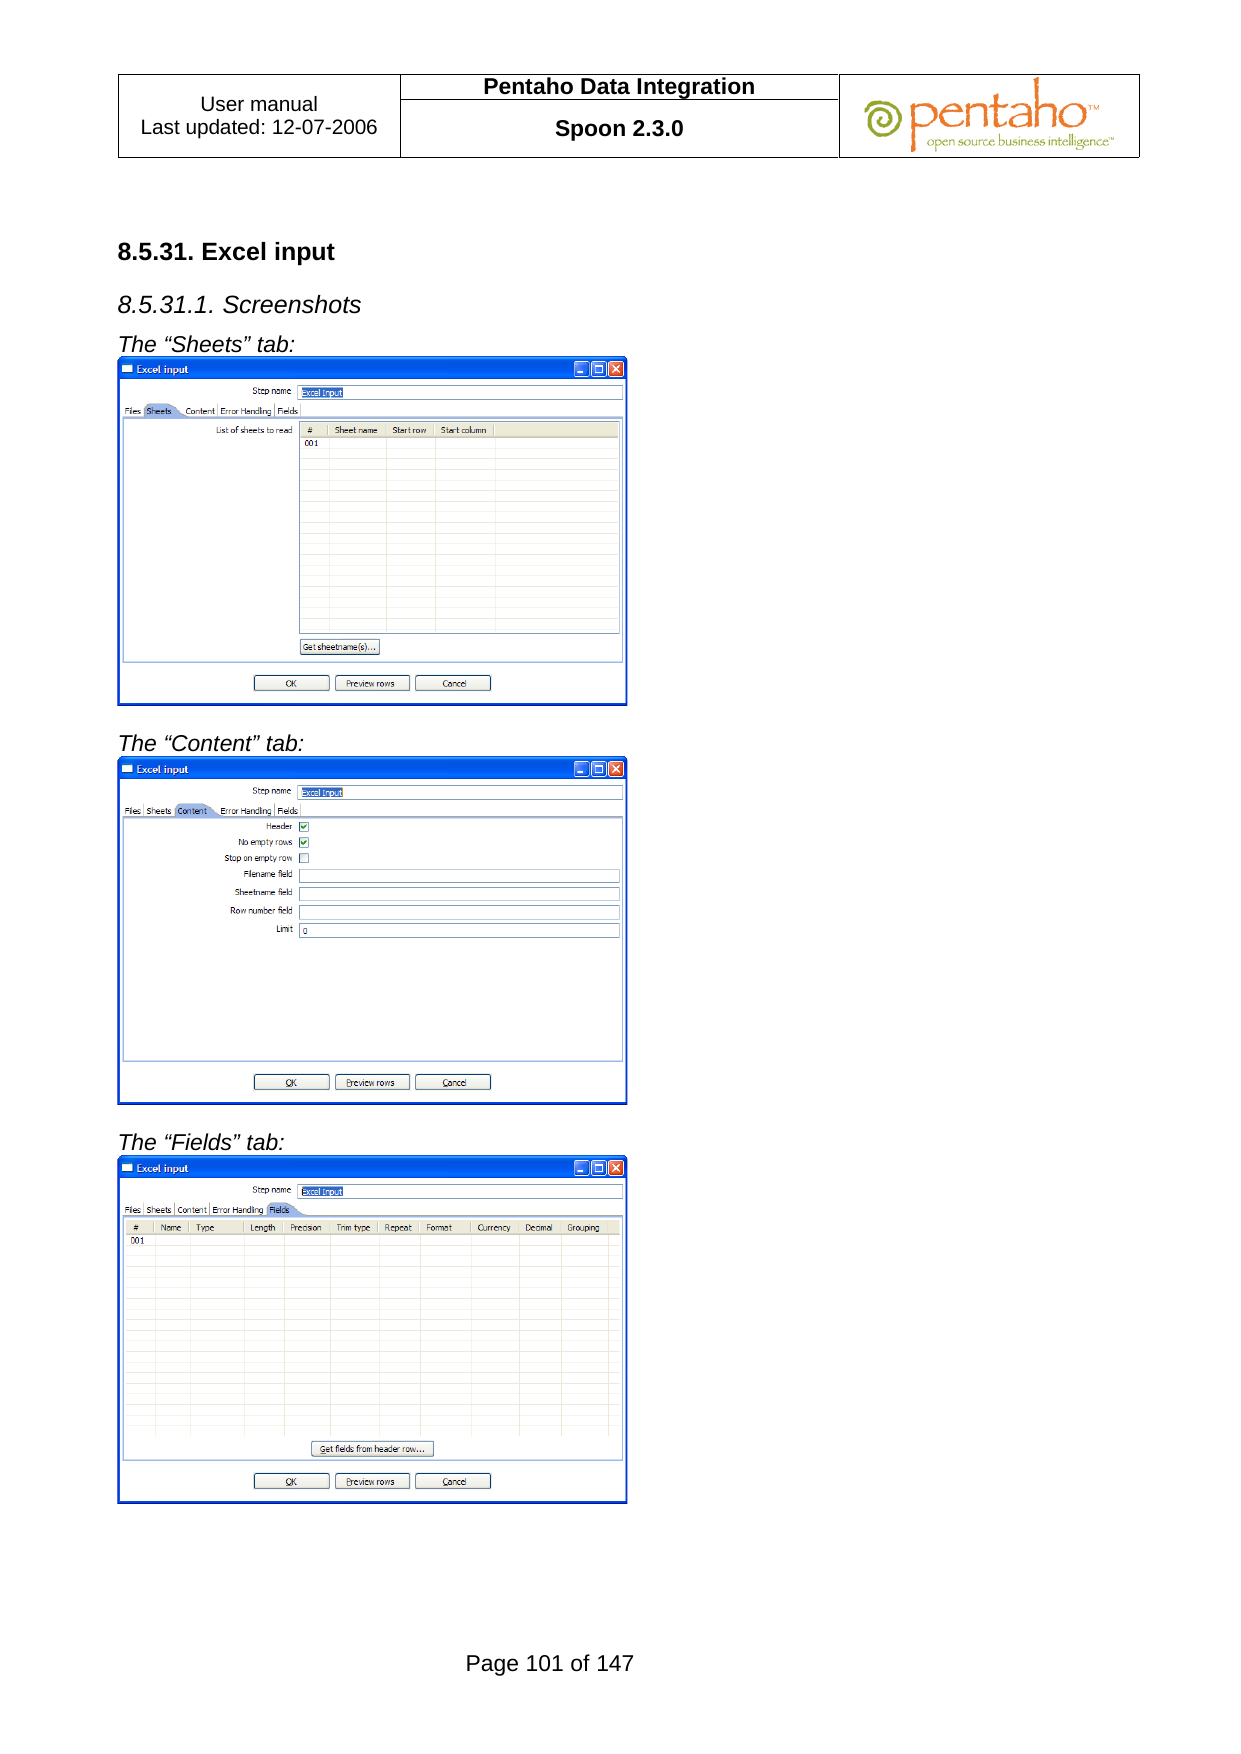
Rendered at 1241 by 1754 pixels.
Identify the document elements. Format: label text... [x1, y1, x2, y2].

picture [117, 1155, 628, 1504]
text The “Fields” tab: [117, 1130, 1137, 1156]
picture [117, 356, 628, 706]
text The “Sheets” tab: [117, 331, 1137, 357]
picture [117, 756, 628, 1105]
subtitle Excel input [117, 238, 1137, 266]
text The “Content” tab: [117, 731, 1137, 756]
subtitle Screenshots [117, 291, 1137, 319]
